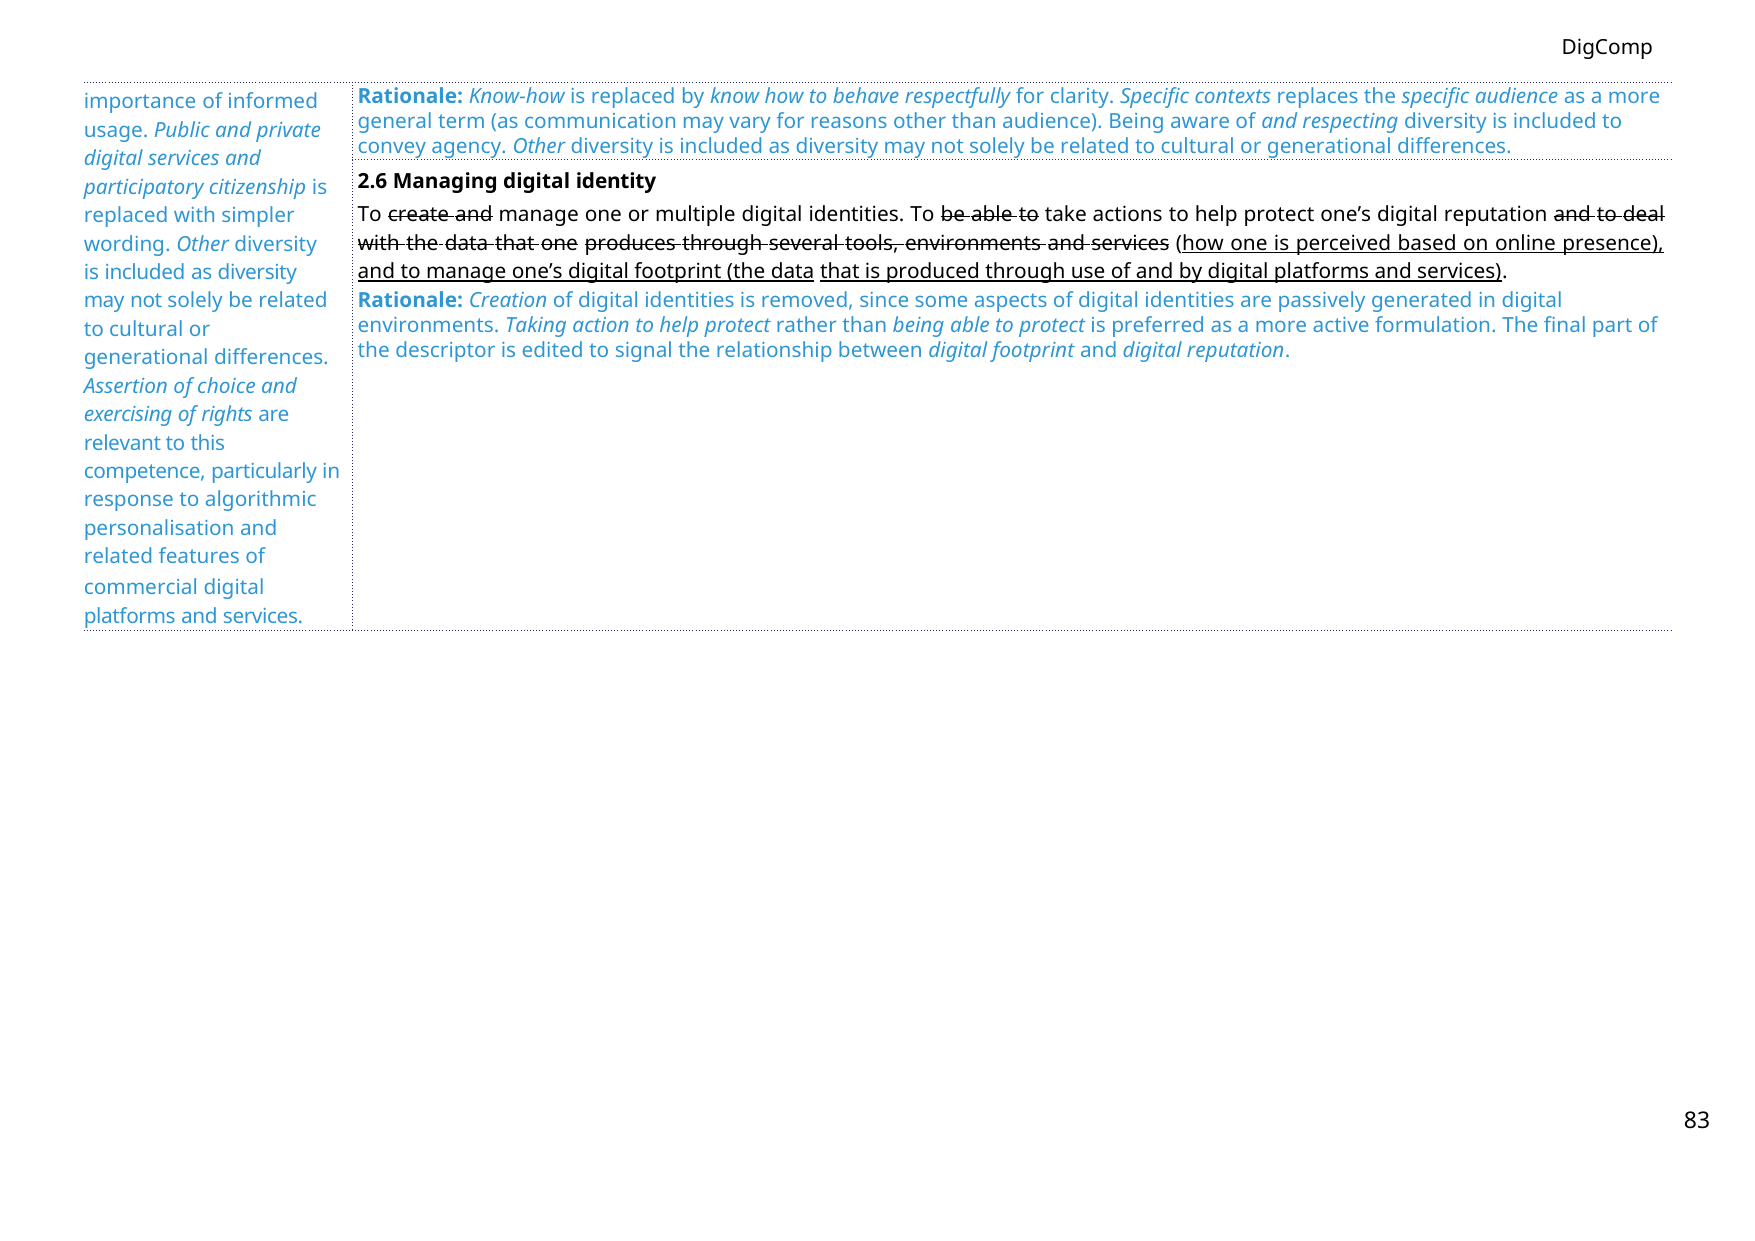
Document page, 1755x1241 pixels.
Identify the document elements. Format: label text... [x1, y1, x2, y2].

table_cell Rationale: Know-how is replaced by know how to behave respectfully for clarity. Specific contexts replaces the specific audience as a more general term (as communication may vary for reasons other than audience). Being aware of and respecting diversity is included to convey agency. Other diversity is included as diversity may not solely be related to cultural or generational differences. [352, 82, 1672, 159]
table_cell importance of informed usage. Public and private digital services and participatory citizenship is replaced with simpler wording. Other diversity is included as diversity may not solely be related to cultural or generational differences. Assertion of choice and exercising of rights are relevant to this competence, particularly in response to algorithmic personalisation and related features of commercial digital platforms and services. [84, 82, 352, 629]
table_cell 2.6 Managing digital identity To create and manage one or multiple digital identities. To be able to take actions to help protect one’s digital reputation and to deal with the data that one produces through several tools, environments and services (how one is perceived based on online presence), and to manage one’s digital footprint (the data that is produced through use of and by digital platforms and services). Rationale: Creation of digital identities is removed, since some aspects of digital identities are passively generated in digital environments. Taking action to help protect rather than being able to protect is preferred as a more active formulation. The final part of the descriptor is edited to signal the relationship between digital footprint and digital reputation. [352, 159, 1672, 629]
